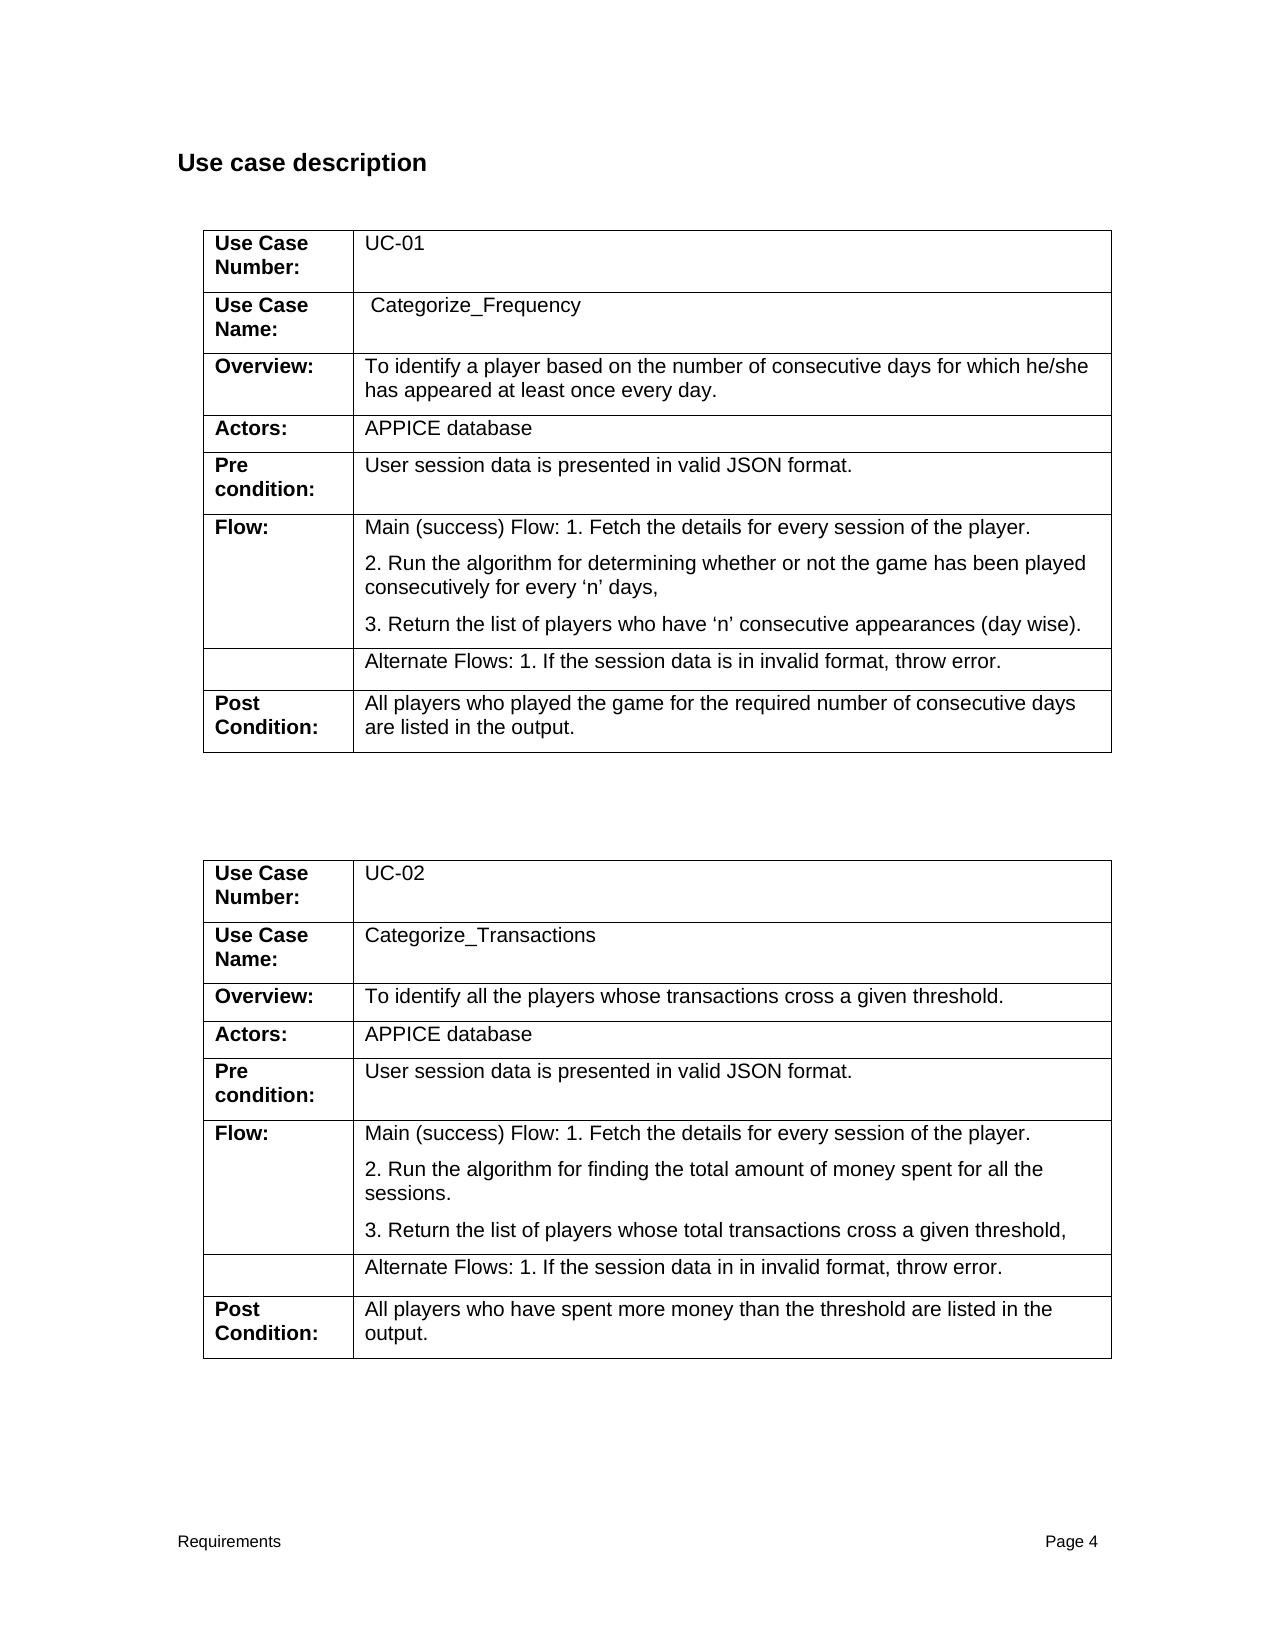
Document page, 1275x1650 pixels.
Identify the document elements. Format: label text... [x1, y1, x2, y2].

table_cell Actors: [204, 416, 353, 452]
table_cell Main (success) Flow: 1. Fetch the details for every session of the player. 2. Run the algorithm for determining whether or not the game has been played consecutively for every ‘n’ days, 3. Return the list of players who have ‘n’ consecutive appearances (day wise). [354, 515, 1111, 648]
table_cell User session data is presented in valid JSON format. [354, 453, 1111, 513]
table_header UC-02 [354, 861, 1111, 922]
table_cell All players who played the game for the required number of consecutive days are listed in the output. [354, 691, 1111, 752]
table_cell Categorize_Frequency [354, 293, 1111, 353]
table_cell Alternate Flows: 1. If the session data is in invalid format, throw error. [354, 649, 1111, 690]
table_cell Post Condition: [204, 691, 353, 752]
table_cell Main (success) Flow: 1. Fetch the details for every session of the player. 2. Run the algorithm for finding the total amount of money spent for all the sessions. 3. Return the list of players whose total transactions cross a given threshold, [354, 1121, 1111, 1254]
table_cell [204, 1255, 353, 1296]
table_header UC-01 [354, 231, 1111, 292]
table_cell APPICE database [354, 416, 1111, 452]
table_cell Use Case Name: [204, 293, 353, 353]
table_cell Alternate Flows: 1. If the session data in in invalid format, throw error. [354, 1255, 1111, 1296]
table_cell To identify all the players whose transactions cross a given threshold. [354, 984, 1111, 1021]
table_cell Categorize_Transactions [354, 923, 1111, 983]
table_cell Pre condition: [204, 1059, 353, 1119]
table_header Use Case Number: [204, 861, 353, 922]
table_cell Post Condition: [204, 1297, 353, 1358]
table_cell APPICE database [354, 1022, 1111, 1058]
table_cell Pre condition: [204, 453, 353, 513]
table_cell All players who have spent more money than the threshold are listed in the output. [354, 1297, 1111, 1358]
table_cell Overview: [204, 984, 353, 1021]
table_cell [204, 649, 353, 690]
table_cell User session data is presented in valid JSON format. [354, 1059, 1111, 1119]
table_cell Actors: [204, 1022, 353, 1058]
text Use case description [177, 148, 1098, 176]
table_cell To identify a player based on the number of consecutive days for which he/she has appeared at least once every day. [354, 354, 1111, 414]
table_cell Overview: [204, 354, 353, 414]
table_cell Flow: [204, 515, 353, 648]
table_cell Use Case Name: [204, 923, 353, 983]
table_header Use Case Number: [204, 231, 353, 292]
table_cell Flow: [204, 1121, 353, 1254]
